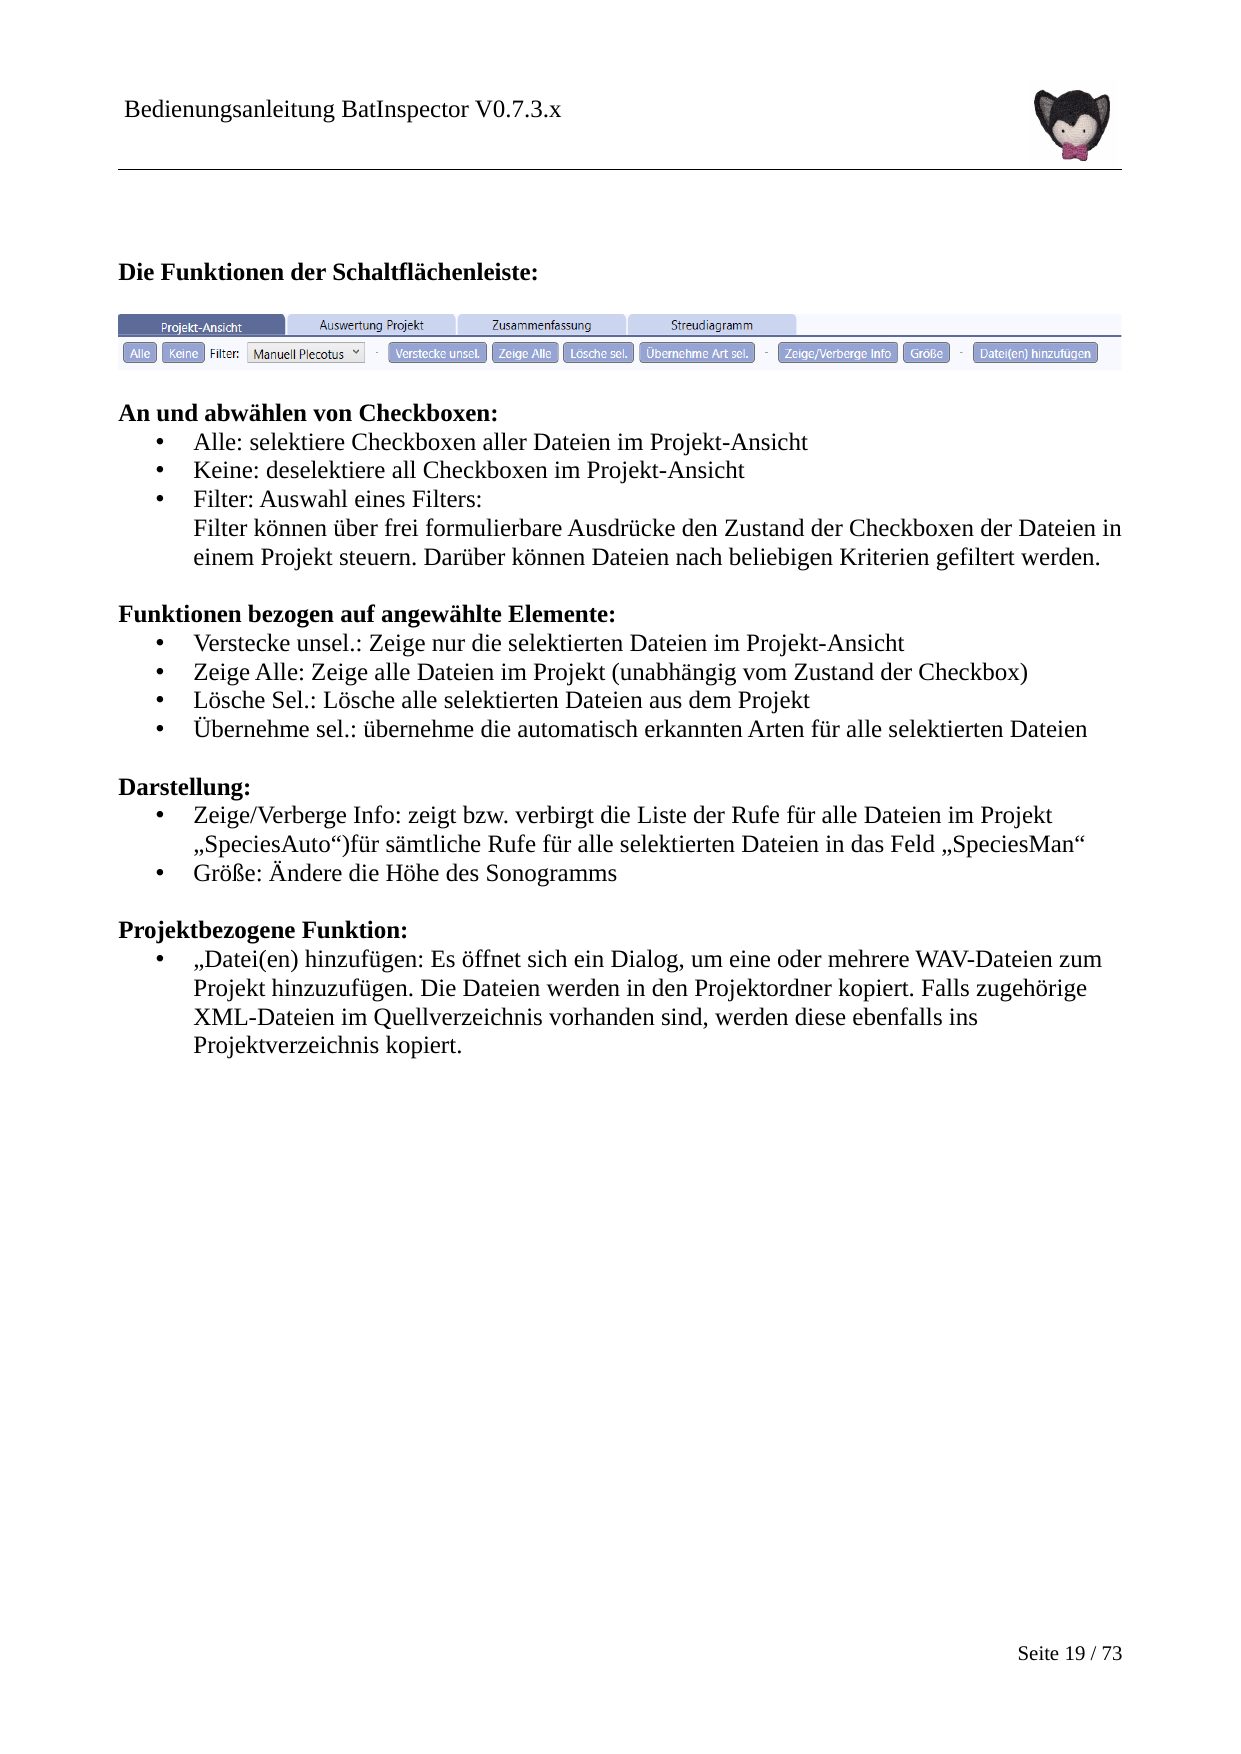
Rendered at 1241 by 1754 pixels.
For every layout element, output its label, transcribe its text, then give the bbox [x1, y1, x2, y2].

picture [118, 314, 1122, 370]
text Die Funktionen der Schaltflächenleiste: [118, 257, 1122, 286]
text Darstellung: [118, 772, 1122, 801]
list Alle: selektiere Checkboxen aller Dateien im Projekt-Ansicht [156, 427, 1122, 456]
text An und abwählen von Checkboxen: [118, 398, 1122, 427]
list Keine: deselektiere all Checkboxen im Projekt-Ansicht [156, 456, 1122, 484]
list Größe: Ändere die Höhe des Sonogramms [156, 858, 1122, 887]
list Zeige Alle: Zeige alle Dateien im Projekt (unabhängig vom Zustand der Checkbox) [156, 657, 1122, 686]
text Funktionen bezogen auf angewählte Elemente: [118, 599, 1122, 628]
list Zeige/Verberge Info: zeigt bzw. verbirgt die Liste der Rufe für alle Dateien im Projekt „SpeciesAuto“)für sämtliche Rufe für alle selektierten Dateien in das Feld „SpeciesMan“ [156, 801, 1122, 858]
list Verstecke unsel.: Zeige nur die selektierten Dateien im Projekt-Ansicht [156, 628, 1122, 657]
picture [1030, 80, 1119, 169]
list „Datei(en) hinzufügen: Es öffnet sich ein Dialog, um eine oder mehrere WAV-Dateien zum Projekt hinzuzufügen. Die Dateien werden in den Projektordner kopiert. Falls zugehörige XML-Dateien im Quellverzeichnis vorhanden sind, werden diese ebenfalls ins Projektverzeichnis kopiert. [156, 944, 1122, 1059]
text Projektbezogene Funktion: [118, 916, 1122, 944]
list Lösche Sel.: Lösche alle selektierten Dateien aus dem Projekt [156, 686, 1122, 714]
list Übernehme sel.: übernehme die automatisch erkannten Arten für alle selektierten Dateien [156, 714, 1122, 743]
list Filter: Auswahl eines Filters: Filter können über frei formulierbare Ausdrücke den Zustand der Checkboxen der Dateien in einem Projekt steuern. Darüber können Dateien nach beliebigen Kriterien gefiltert werden. [156, 484, 1122, 571]
